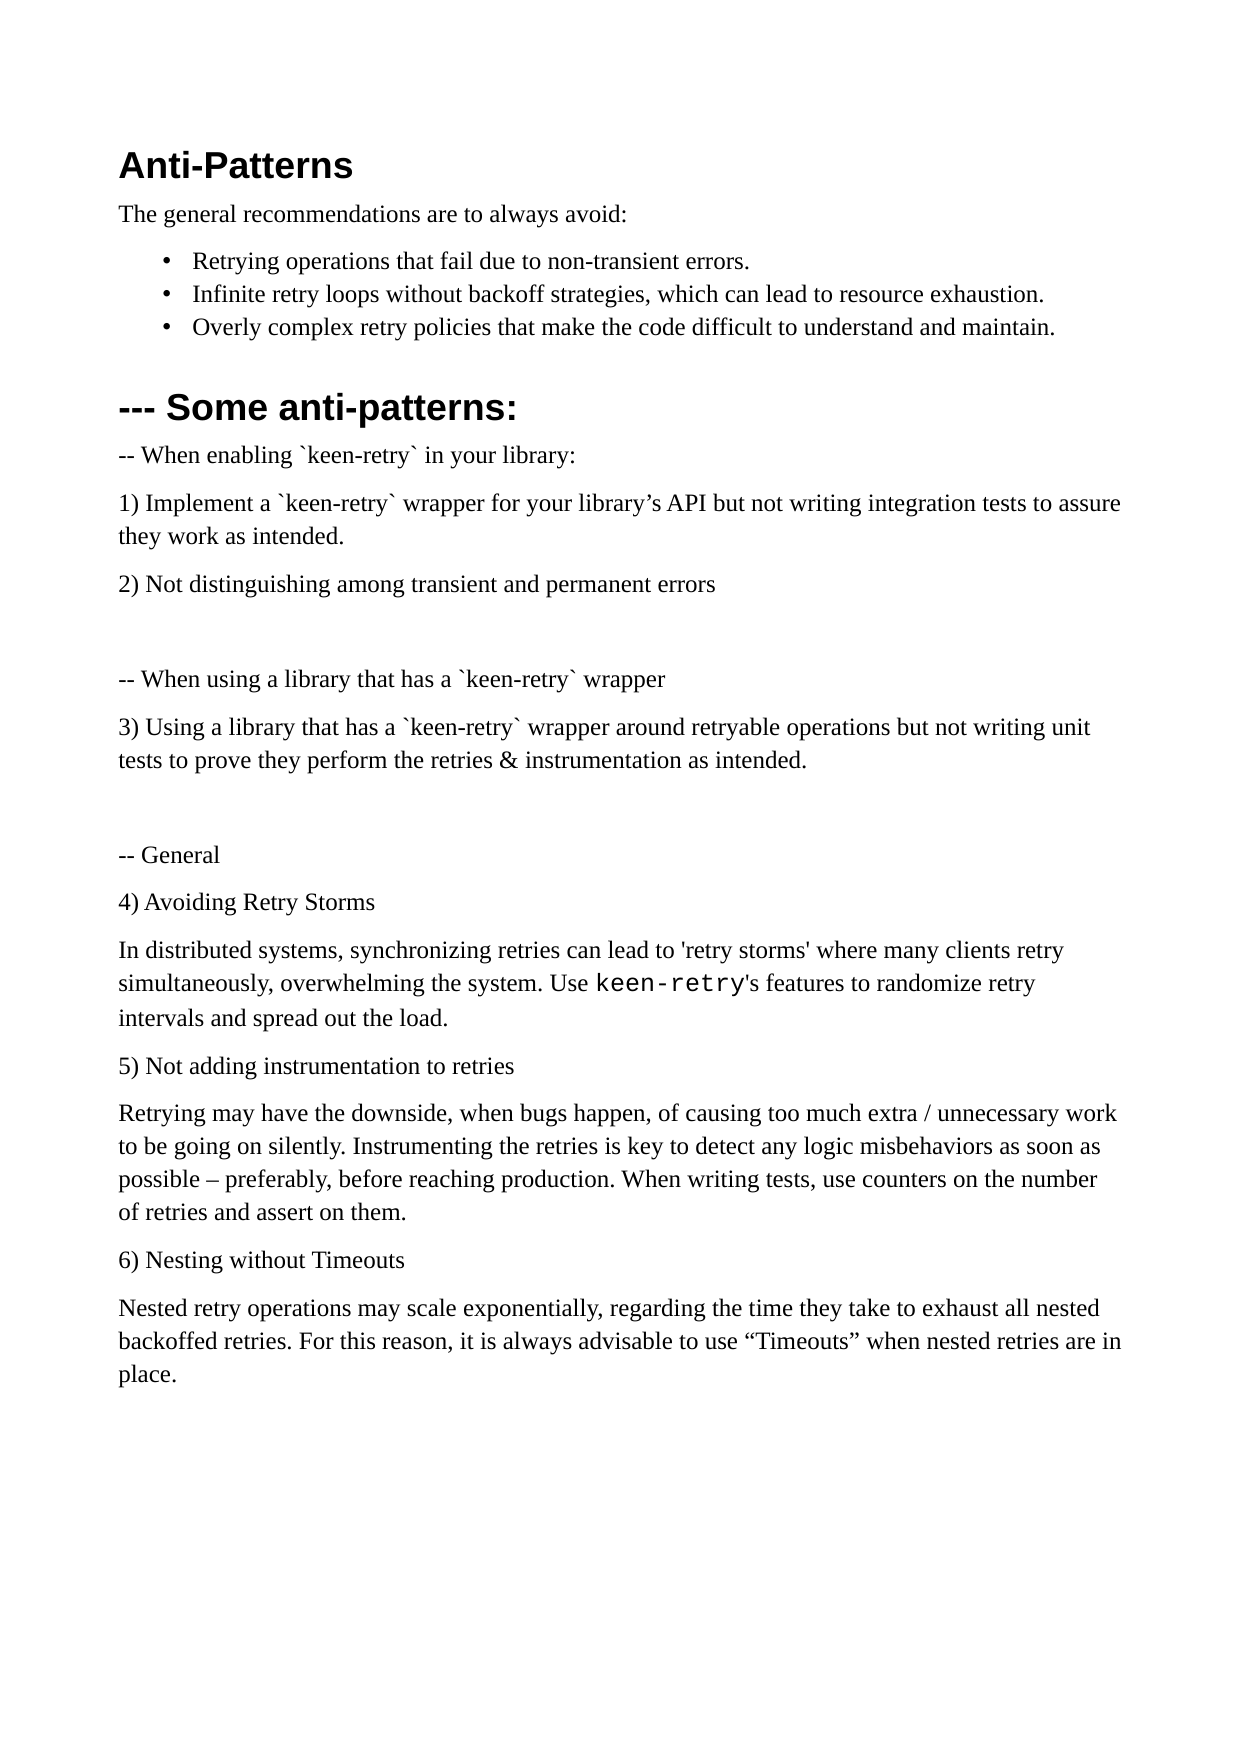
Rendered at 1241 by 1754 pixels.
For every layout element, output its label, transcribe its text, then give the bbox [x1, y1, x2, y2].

text The general recommendations are to always avoid: [118, 199, 1122, 227]
list Infinite retry loops without backoff strategies, which can lead to resource exhaustion. [162, 279, 1122, 308]
list Overly complex retry policies that make the code difficult to understand and maintain. [162, 312, 1122, 341]
text -- When enabling `keen-retry` in your library: [118, 441, 1122, 469]
text Nested retry operations may scale exponentially, regarding the time they take to exhaust all nested backoffed retries. For this reason, it is always advisable to use “Timeouts” when nested retries are in place. [118, 1293, 1122, 1387]
text In distributed systems, synchronizing retries can lead to 'retry storms' where many clients retry simultaneously, overwhelming the system. Use keen-retry's features to randomize retry intervals and spread out the load. [118, 935, 1122, 1032]
text 3) Using a library that has a `keen-retry` wrapper around retryable operations but not writing unit tests to prove they perform the retries & instrumentation as intended. [118, 712, 1122, 773]
subtitle --- Some anti-patterns: [118, 385, 1122, 428]
text -- General [118, 840, 1122, 869]
text 6) Nesting without Timeouts [118, 1245, 1122, 1274]
list Retrying operations that fail due to non-transient errors. [162, 246, 1122, 275]
text -- When using a library that has a `keen-retry` wrapper [118, 664, 1122, 693]
text 1) Implement a `keen-retry` wrapper for your library’s API but not writing integration tests to assure they work as intended. [118, 488, 1122, 550]
text 2) Not distinguishing among transient and permanent errors [118, 569, 1122, 598]
text 5) Not adding instrumentation to retries [118, 1051, 1122, 1079]
text 4) Avoiding Retry Storms [118, 887, 1122, 916]
text Retrying may have the downside, when bugs happen, of causing too much extra / unnecessary work to be going on silently. Instrumenting the retries is key to detect any logic misbehaviors as soon as possible – preferably, before reaching production. When writing tests, use counters on the number of retries and assert on them. [118, 1098, 1122, 1226]
subtitle Anti-Patterns [118, 143, 1122, 186]
